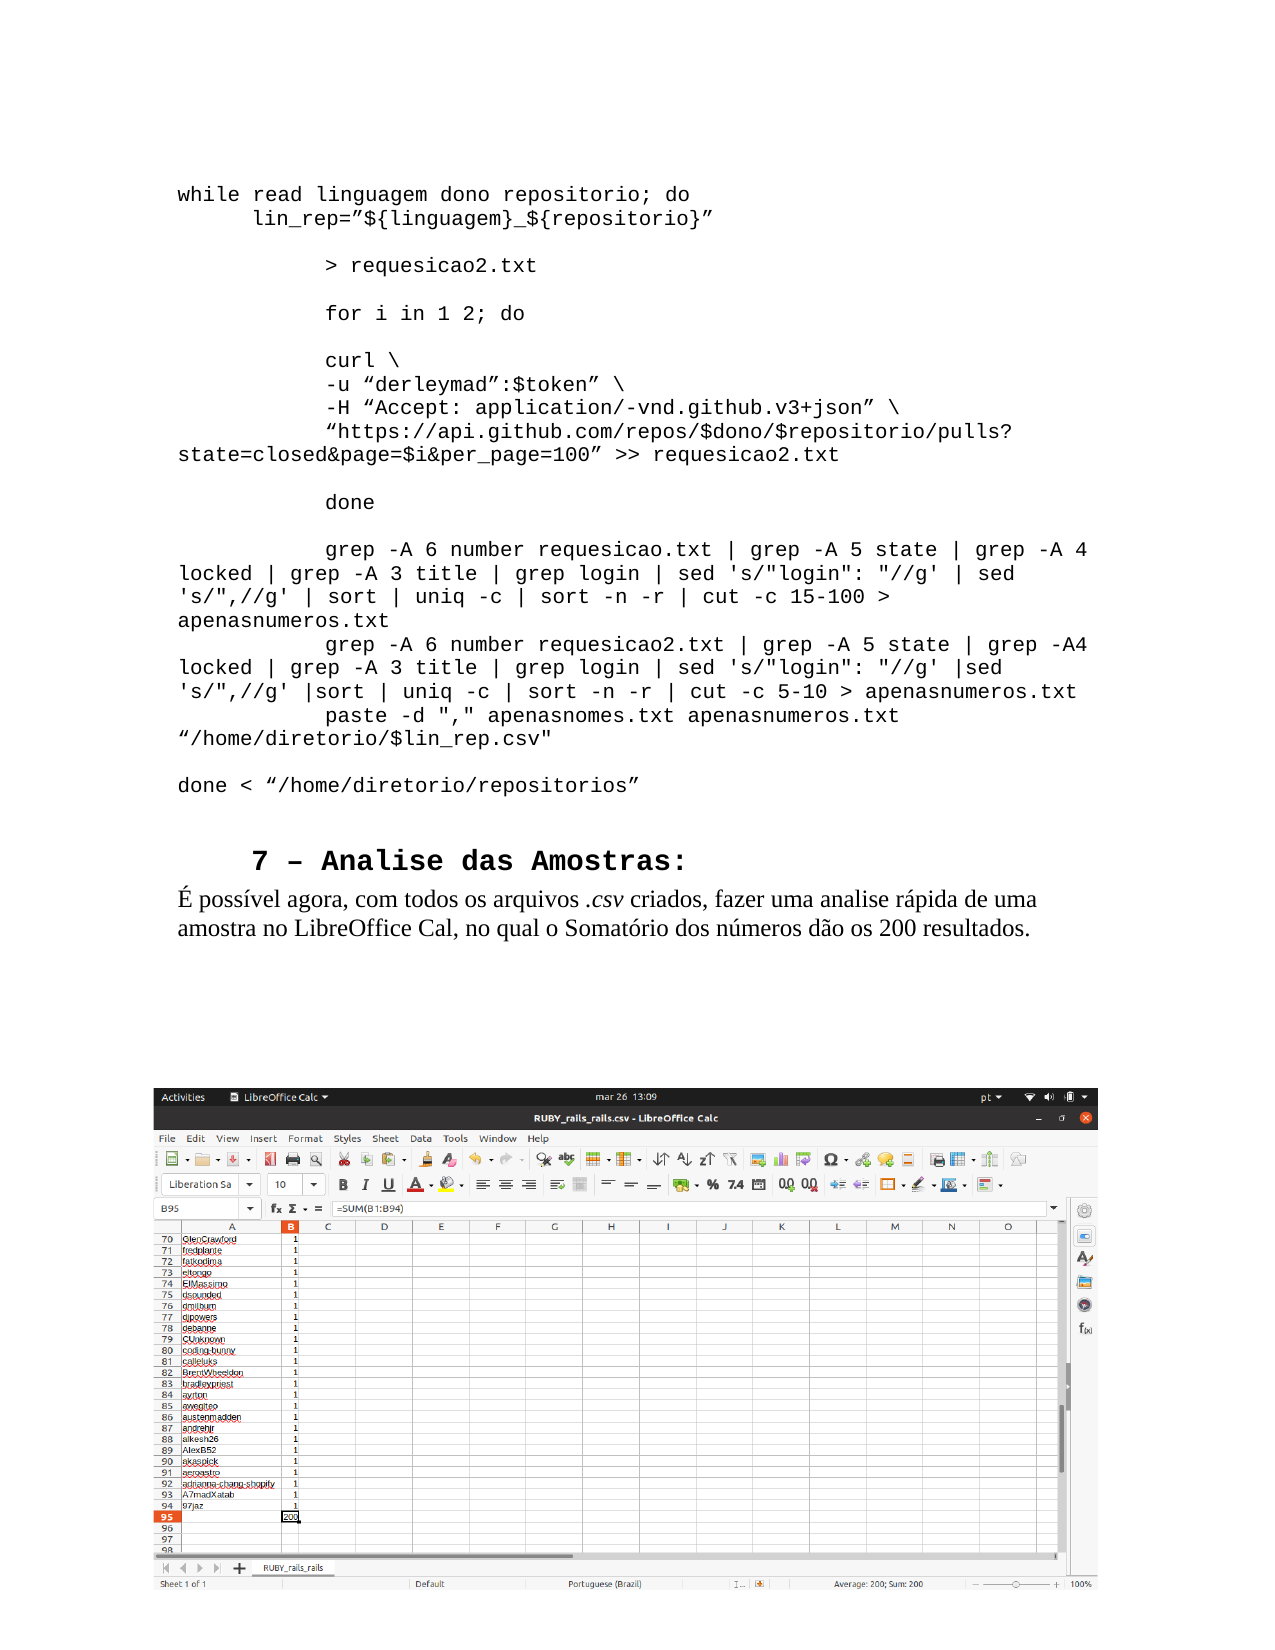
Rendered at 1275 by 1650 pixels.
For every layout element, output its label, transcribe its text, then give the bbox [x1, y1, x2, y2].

text done < “/home/diretorio/repositorios” [177, 776, 1098, 799]
text paste -d "," apenasnomes.txt apenasnumeros.txt “/home/diretorio/$lin_rep.csv" [177, 704, 1098, 752]
text lin_rep=”${linguagem}_${repositorio}” [177, 208, 1098, 232]
text -u “derleymad”:$token” \ [177, 373, 1098, 397]
text grep -A 6 number requesicao2.txt | grep -A 5 state | grep -A4 locked | grep -A 3 title | grep login | sed 's/"login": "//g' |sed 's/",//g' |sort | uniq -c | sort -n -r | cut -c 5-10 > apenasnumeros.txt [177, 634, 1098, 704]
text done [177, 492, 1098, 515]
text > requesicao2.txt [177, 255, 1098, 279]
text for i in 1 2; do [177, 303, 1098, 326]
text “https://api.github.com/repos/$dono/$repositorio/pulls?state=closed&page=$i&per_page=100” >> requesicao2.txt [177, 421, 1098, 468]
text while read linguagem dono repositorio; do [177, 184, 1098, 208]
text -H “Accept: application/-vnd.github.v3+json” \ [177, 397, 1098, 421]
picture [153, 1088, 1098, 1590]
text curl \ [177, 350, 1098, 373]
text grep -A 6 number requesicao.txt | grep -A 5 state | grep -A 4 locked | grep -A 3 title | grep login | sed 's/"login": "//g' | sed 's/",//g' | sort | uniq -c | sort -n -r | cut -c 15-100 > apenasnumeros.txt [177, 539, 1098, 634]
text É possível agora, com todos os arquivos .csv criados, fazer uma analise rápida de uma amostra no LibreOffice Cal, no qual o Somatório dos números dão os 200 resultados. [177, 884, 1098, 942]
text 7 – Analise das Amostras: [177, 846, 1098, 879]
